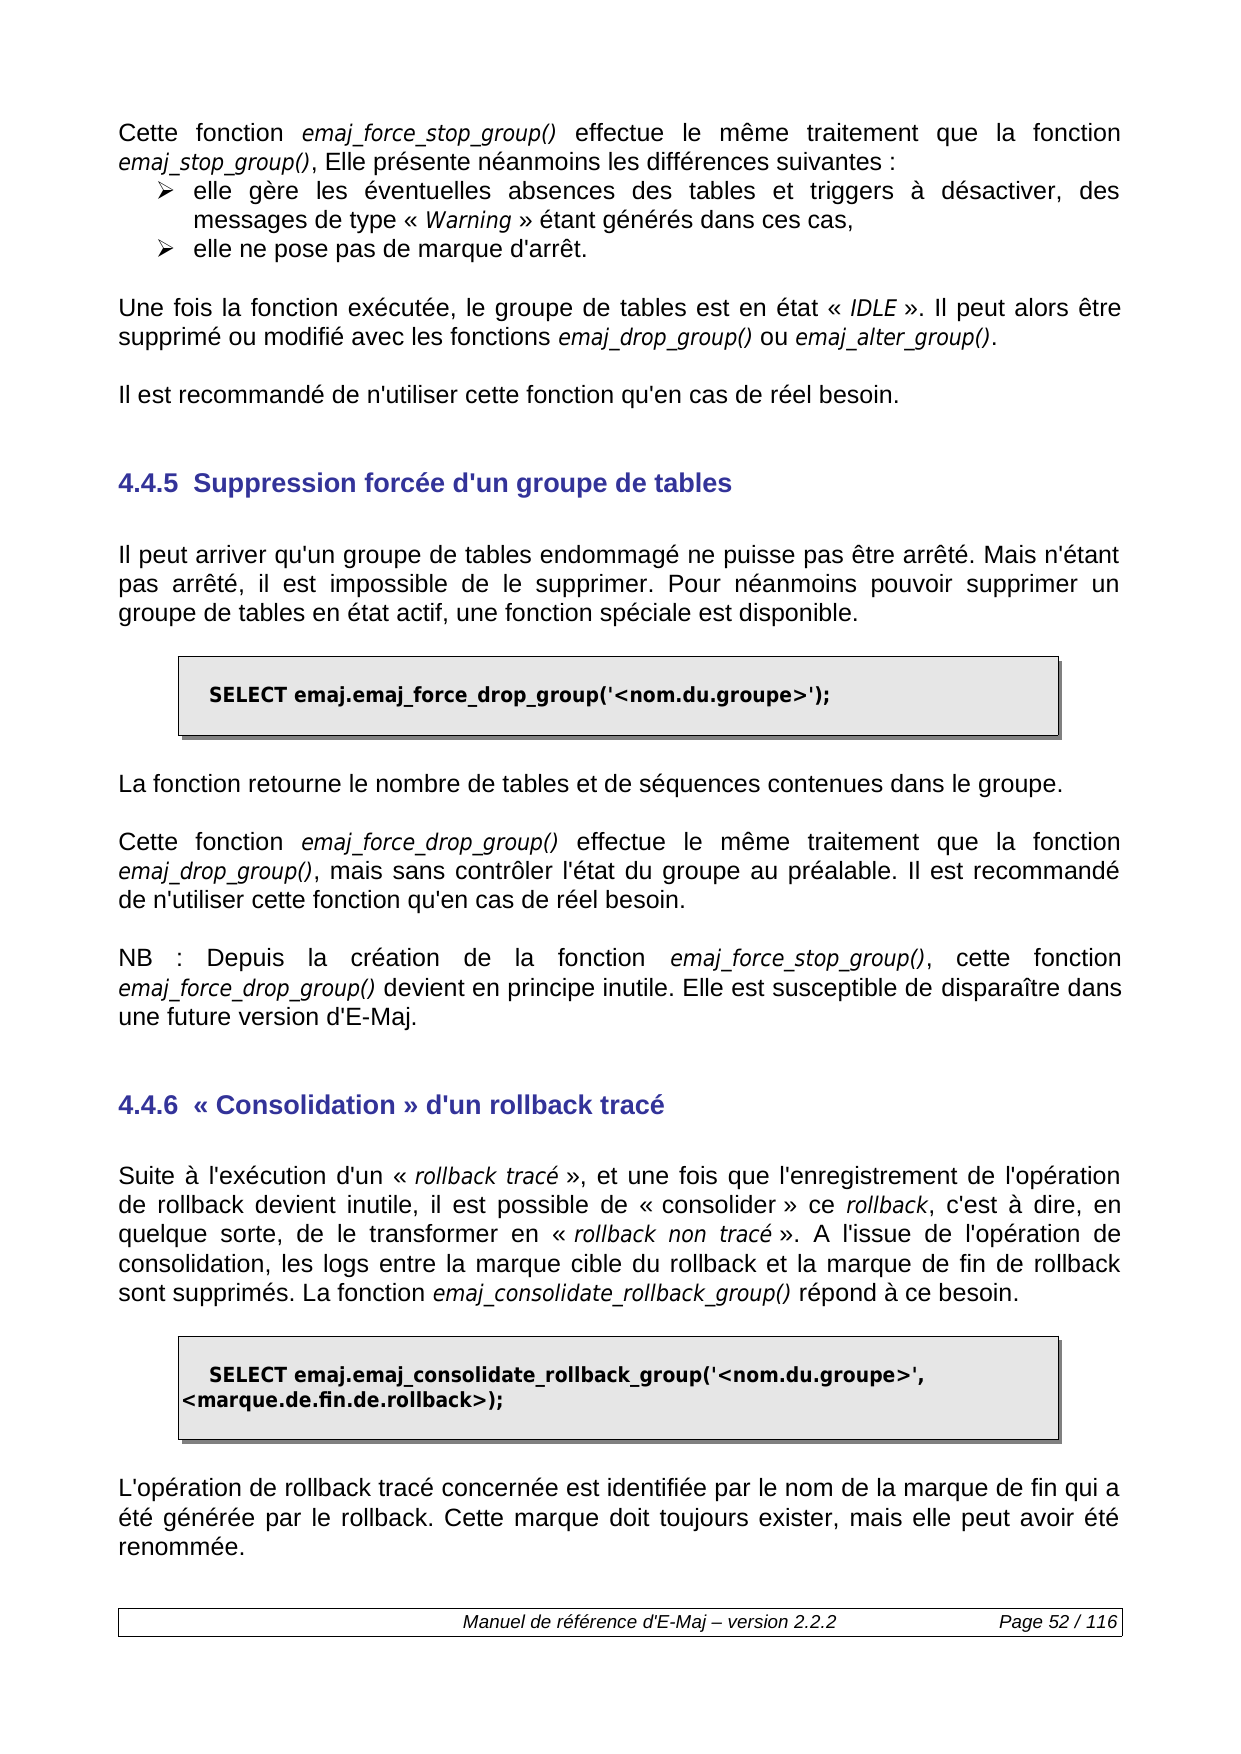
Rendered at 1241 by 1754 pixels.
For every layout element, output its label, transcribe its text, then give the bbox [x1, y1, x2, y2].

subtitle Suppression forcée d'un groupe de tables [118, 467, 1122, 498]
text La fonction retourne le nombre de tables et de séquences contenues dans le groupe. [118, 769, 1122, 798]
text L'opération de rollback tracé concernée est identifiée par le nom de la marque de fin qui a été générée par le rollback. Cette marque doit toujours exister, mais elle peut avoir été renommée. [118, 1473, 1122, 1561]
text SELECT emaj.emaj_force_drop_group('<nom.du.groupe>'); [179, 680, 1058, 705]
text Il est recommandé de n'utiliser cette fonction qu'en cas de réel besoin. [118, 380, 1122, 409]
text Cette fonction emaj_force_drop_group() effectue le même traitement que la fonction emaj_drop_group(), mais sans contrôler l'état du groupe au préalable. Il est recommandé de n'utiliser cette fonction qu'en cas de réel besoin. [118, 827, 1122, 914]
text Une fois la fonction exécutée, le groupe de tables est en état « IDLE ». Il peut alors être supprimé ou modifié avec les fonctions emaj_drop_group() ou emaj_alter_group(). [118, 292, 1122, 351]
subtitle « Consolidation » d'un rollback tracé [118, 1089, 1122, 1120]
list elle gère les éventuelles absences des tables et triggers à désactiver, des messages de type « Warning » étant générés dans ces cas, [156, 176, 1122, 234]
text NB : Depuis la création de la fonction emaj_force_stop_group(), cette fonction emaj_force_drop_group() devient en principe inutile. Elle est susceptible de disparaître dans une future version d'E-Maj. [118, 943, 1122, 1031]
text Il peut arriver qu'un groupe de tables endommagé ne puisse pas être arrêté. Mais n'étant pas arrêté, il est impossible de le supprimer. Pour néanmoins pouvoir supprimer un groupe de tables en état actif, une fonction spéciale est disponible. [118, 539, 1122, 627]
text Cette fonction emaj_force_stop_group() effectue le même traitement que la fonction emaj_stop_group(), Elle présente néanmoins les différences suivantes : [118, 118, 1122, 176]
text SELECT emaj.emaj_consolidate_rollback_group('<nom.du.groupe>', <marque.de.fin.de.rollback>); [179, 1360, 1058, 1409]
text Suite à l'exécution d'un « rollback tracé », et une fois que l'enregistrement de l'opération de rollback devient inutile, il est possible de « consolider » ce rollback, c'est à dire, en quelque sorte, de le transformer en « rollback non tracé ». A l'issue de l'opération de consolidation, les logs entre la marque cible du rollback et la marque de fin de rollback sont supprimés. La fonction emaj_consolidate_rollback_group() répond à ce besoin. [118, 1161, 1122, 1307]
list elle ne pose pas de marque d'arrêt. [156, 234, 1122, 263]
